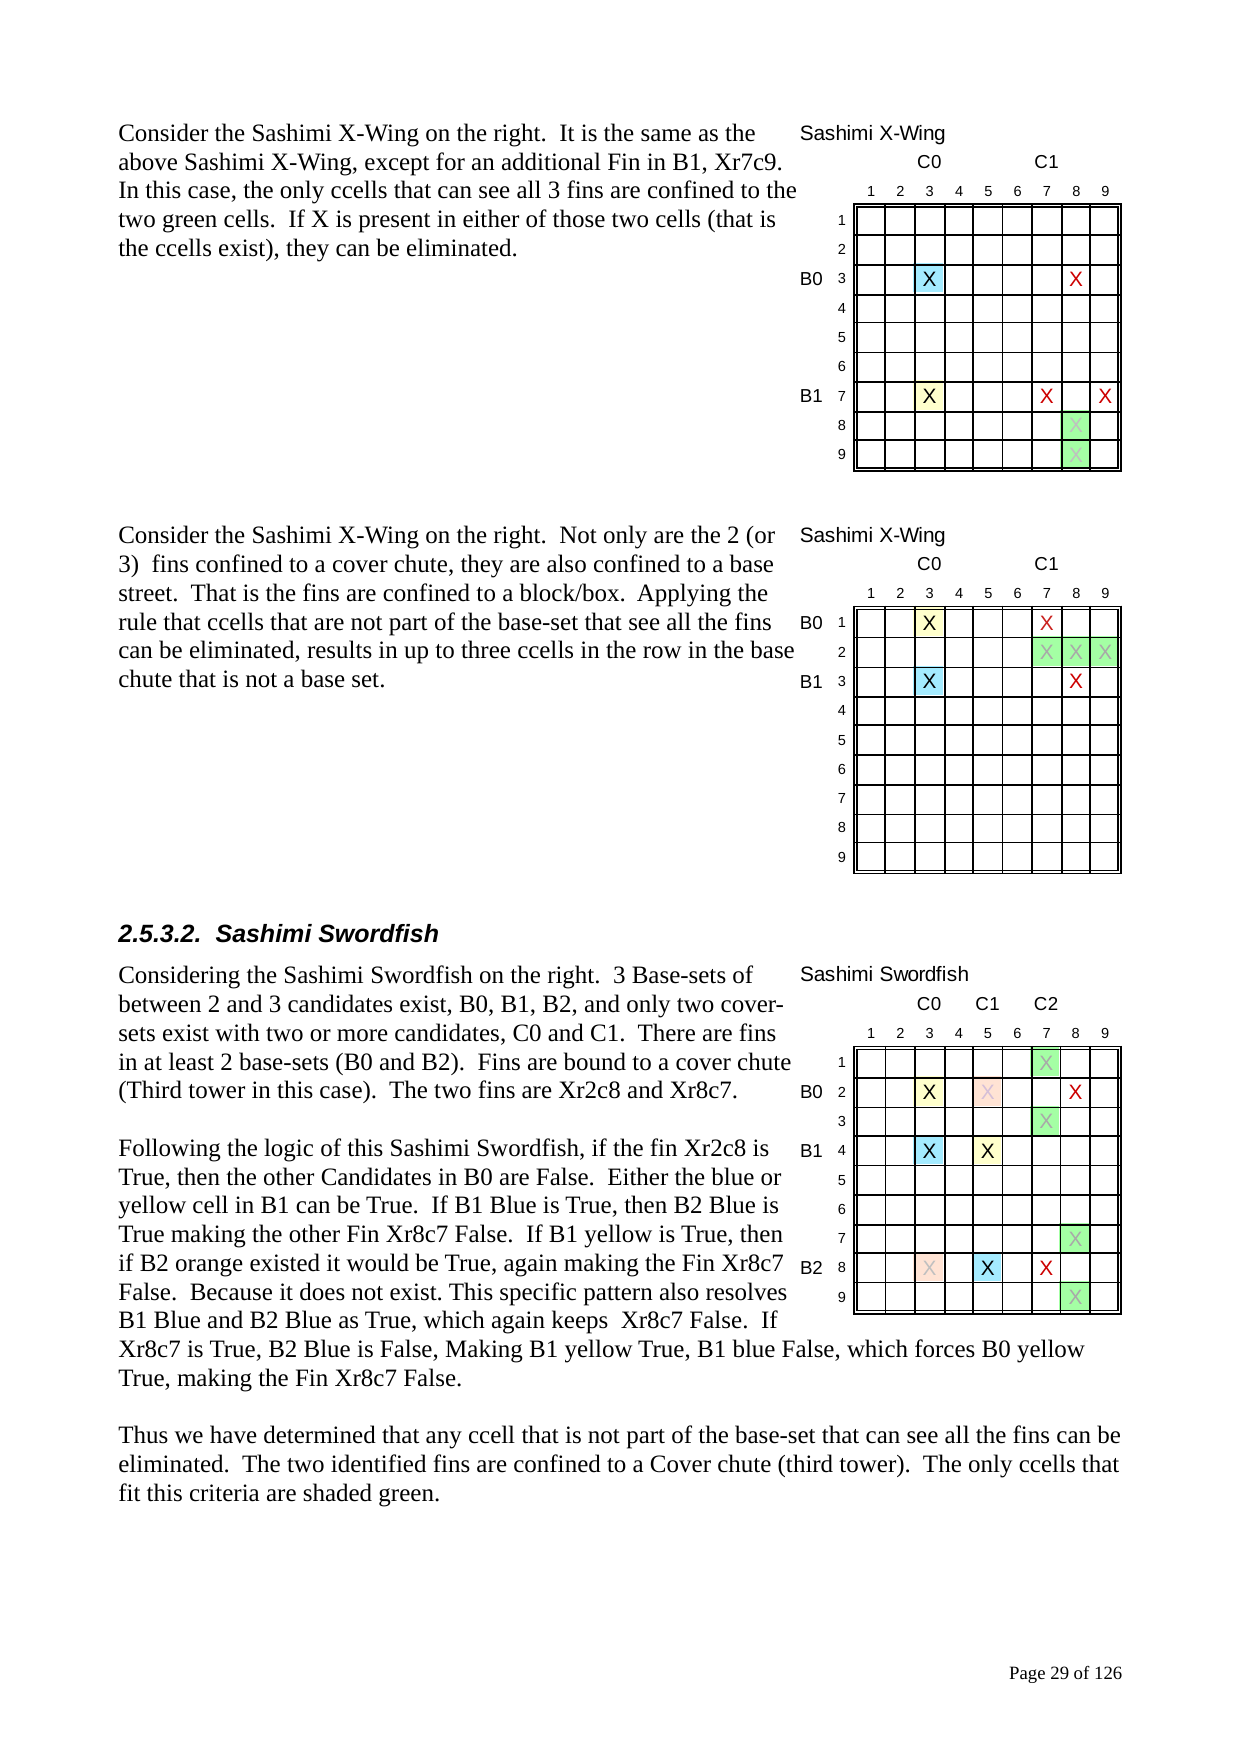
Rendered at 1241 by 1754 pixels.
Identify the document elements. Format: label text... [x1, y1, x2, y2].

text Consider the Sashimi X-Wing on the right. It is the same as the above Sashimi X-Wing, except for an additional Fin in B1, Xr7c9. In this case, the only ccells that can see all 3 fins are confined to the two green cells. If X is present in either of those two cells (that is the ccells exist), they can be eliminated. [118, 118, 1122, 262]
subtitle Sashimi Swordfish [118, 919, 1122, 948]
text Following the logic of this Sashimi Swordfish, if the fin Xr2c8 is True, then the other Candidates in B0 are False. Either the blue or yellow cell in B1 can be True. If B1 Blue is True, then B2 Blue is True making the other Fin Xr8c7 False. If B1 yellow is True, then if B2 orange existed it would be True, again making the Fin Xr8c7 False. Because it does not exist. This specific pattern also resolves B1 Blue and B2 Blue as True, which again keeps Xr8c7 False. If Xr8c7 is True, B2 Blue is False, Making B1 yellow True, B1 blue False, which forces B0 yellow True, making the Fin Xr8c7 False. [118, 1133, 1122, 1392]
text Thus we have determined that any ccell that is not part of the base-set that can see all the fins can be eliminated. The two identified fins are confined to a Cover chute (third tower). The only ccells that fit this criteria are shaded green. [118, 1421, 1122, 1507]
text Consider the Sashimi X-Wing on the right. Not only are the 2 (or 3) fins confined to a cover chute, they are also confined to a base street. That is the fins are confined to a block/box. Applying the rule that ccells that are not part of the base-set that see all the fins can be eliminated, results in up to three ccells in the row in the base chute that is not a base set. [118, 521, 1122, 693]
text Considering the Sashimi Swordfish on the right. 3 Base-sets of between 2 and 3 candidates exist, B0, B1, B2, and only two cover-sets exist with two or more candidates, C0 and C1. There are fins in at least 2 base-sets (B0 and B2). Fins are bound to a cover chute (Third tower in this case). The two fins are Xr2c8 and Xr8c7. [118, 961, 1122, 1104]
